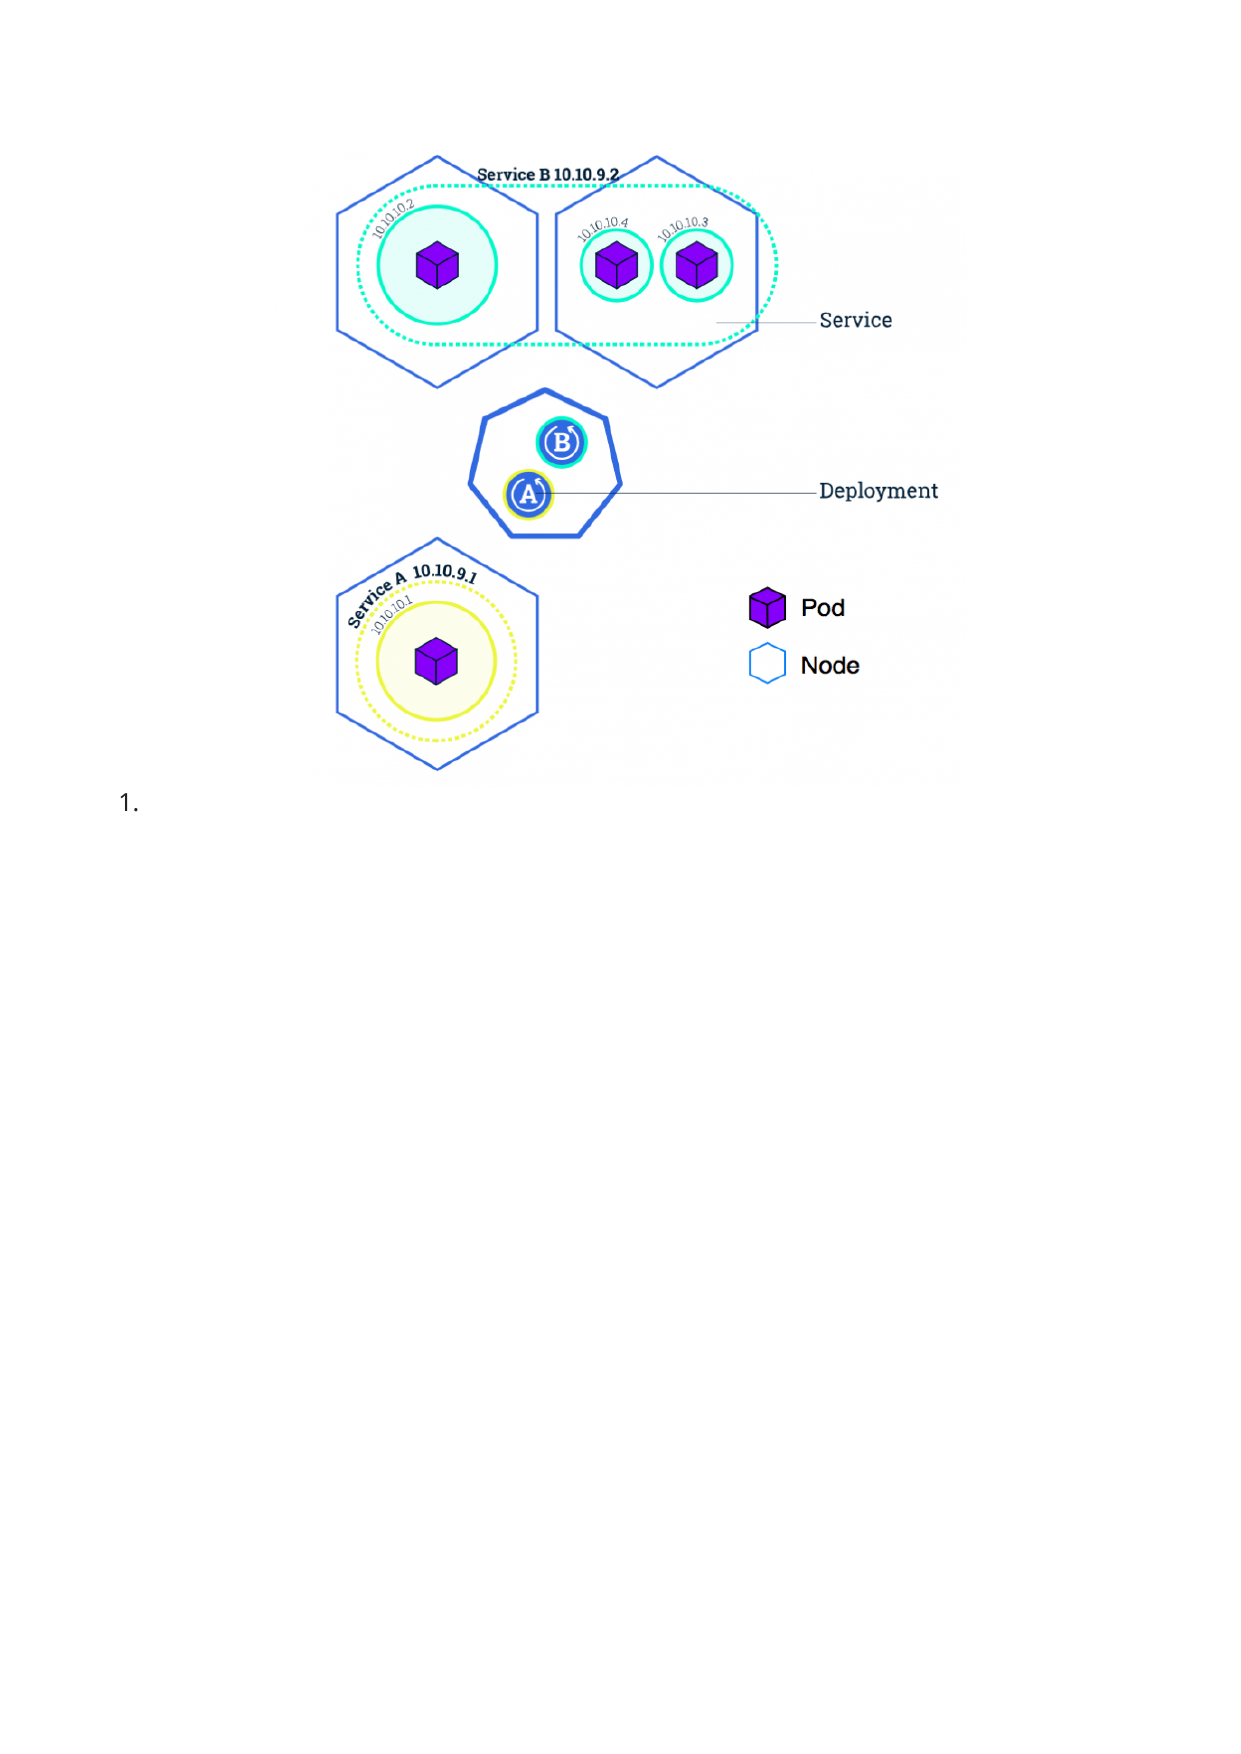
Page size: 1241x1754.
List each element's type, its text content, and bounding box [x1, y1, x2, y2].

text 1. [118, 784, 1122, 819]
picture [273, 118, 967, 788]
